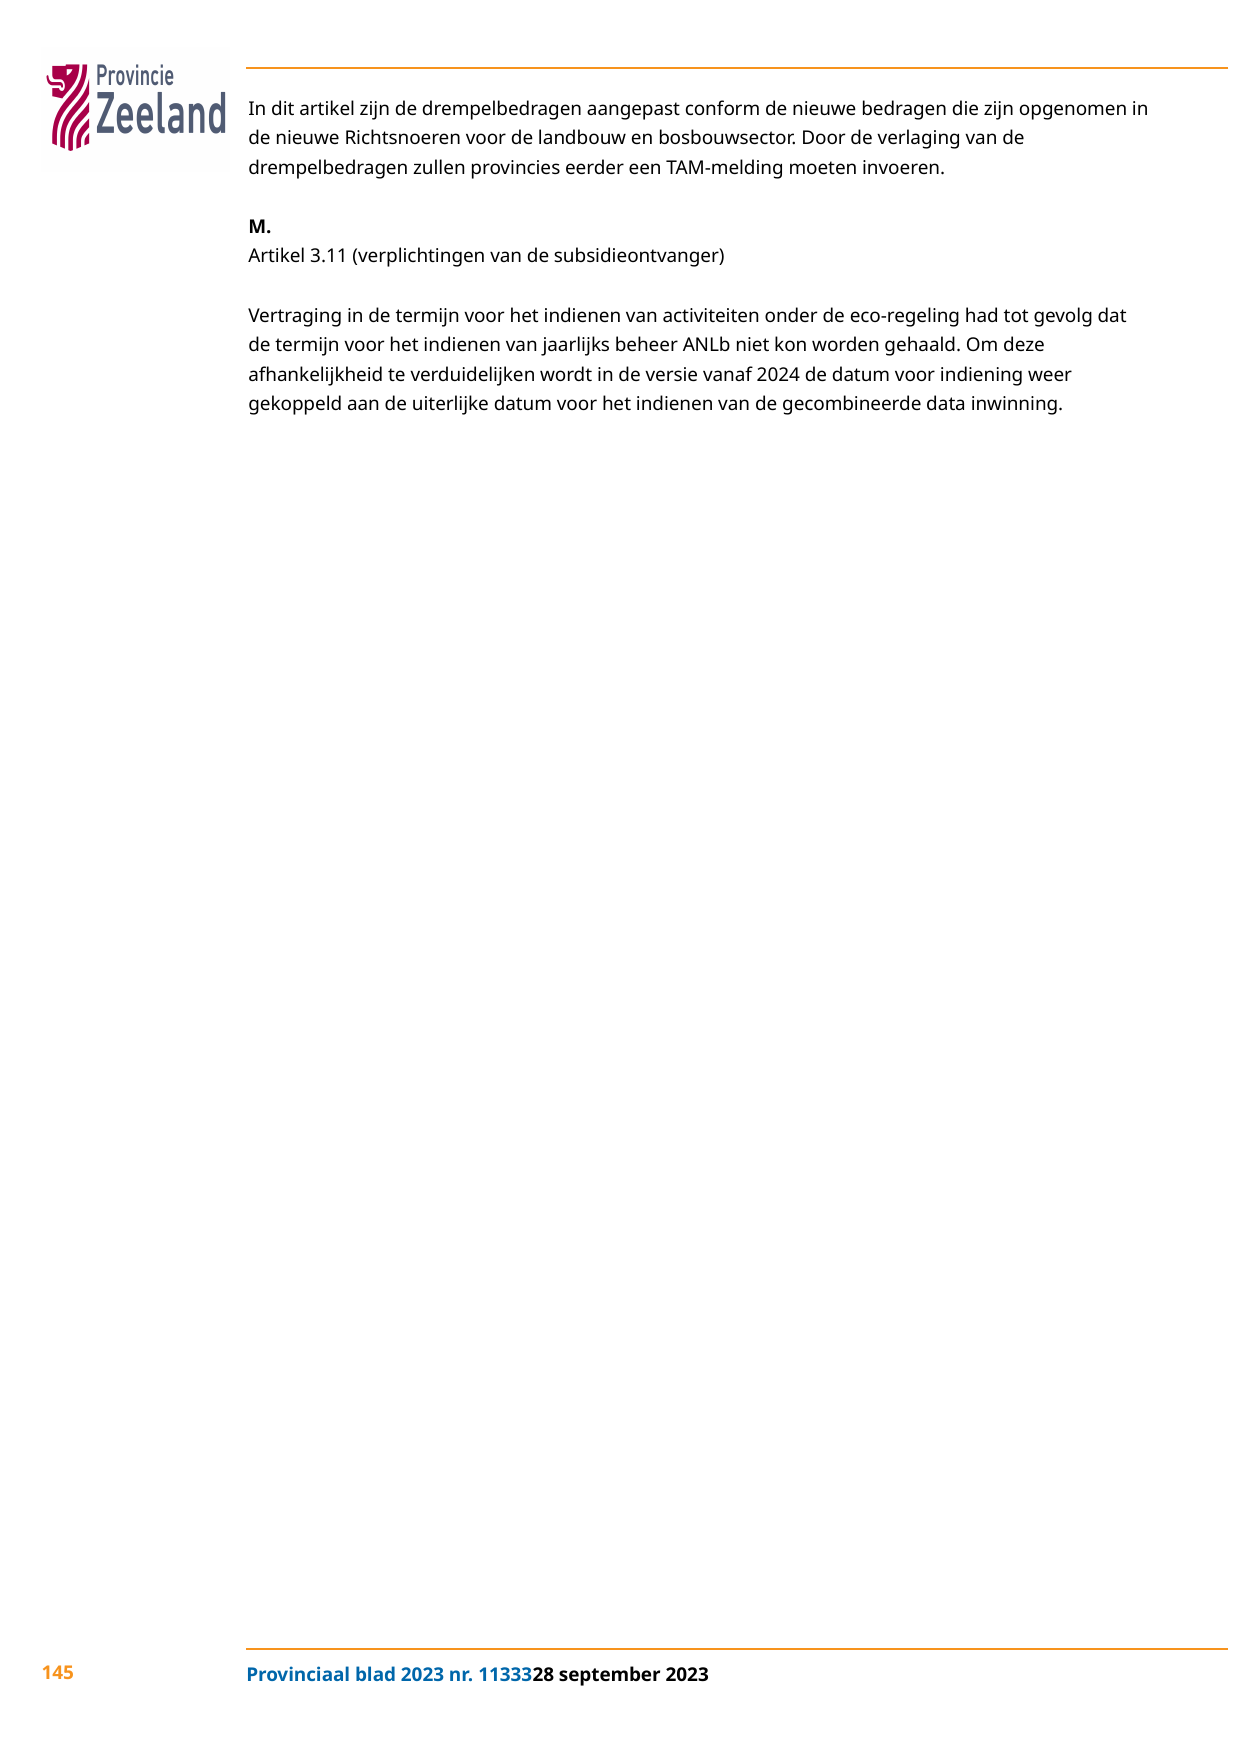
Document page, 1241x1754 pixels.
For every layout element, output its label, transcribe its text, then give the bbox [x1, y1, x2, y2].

text In dit artikel zijn de drempelbedragen aangepast conform de nieuwe bedragen die zijn opgenomen in de nieuwe Richtsnoeren voor de landbouw en bosbouwsector. Door de verlaging van de drempelbedragen zullen provincies eerder een TAM-melding moeten invoeren. [248, 95, 1152, 180]
picture [41, 47, 231, 172]
text M. [248, 213, 1152, 239]
text Artikel 3.11 (verplichtingen van de subsidieontvanger) [248, 243, 1152, 268]
text Vertraging in de termijn voor het indienen van activiteiten onder de eco-regeling had tot gevolg dat de termijn voor het indienen van jaarlijks beheer ANLb niet kon worden gehaald. Om deze afhankelijkheid te verduidelijken wordt in de versie vanaf 2024 de datum voor indiening weer gekoppeld aan de uiterlijke datum voor het indienen van de gecombineerde data inwinning. [248, 302, 1152, 416]
